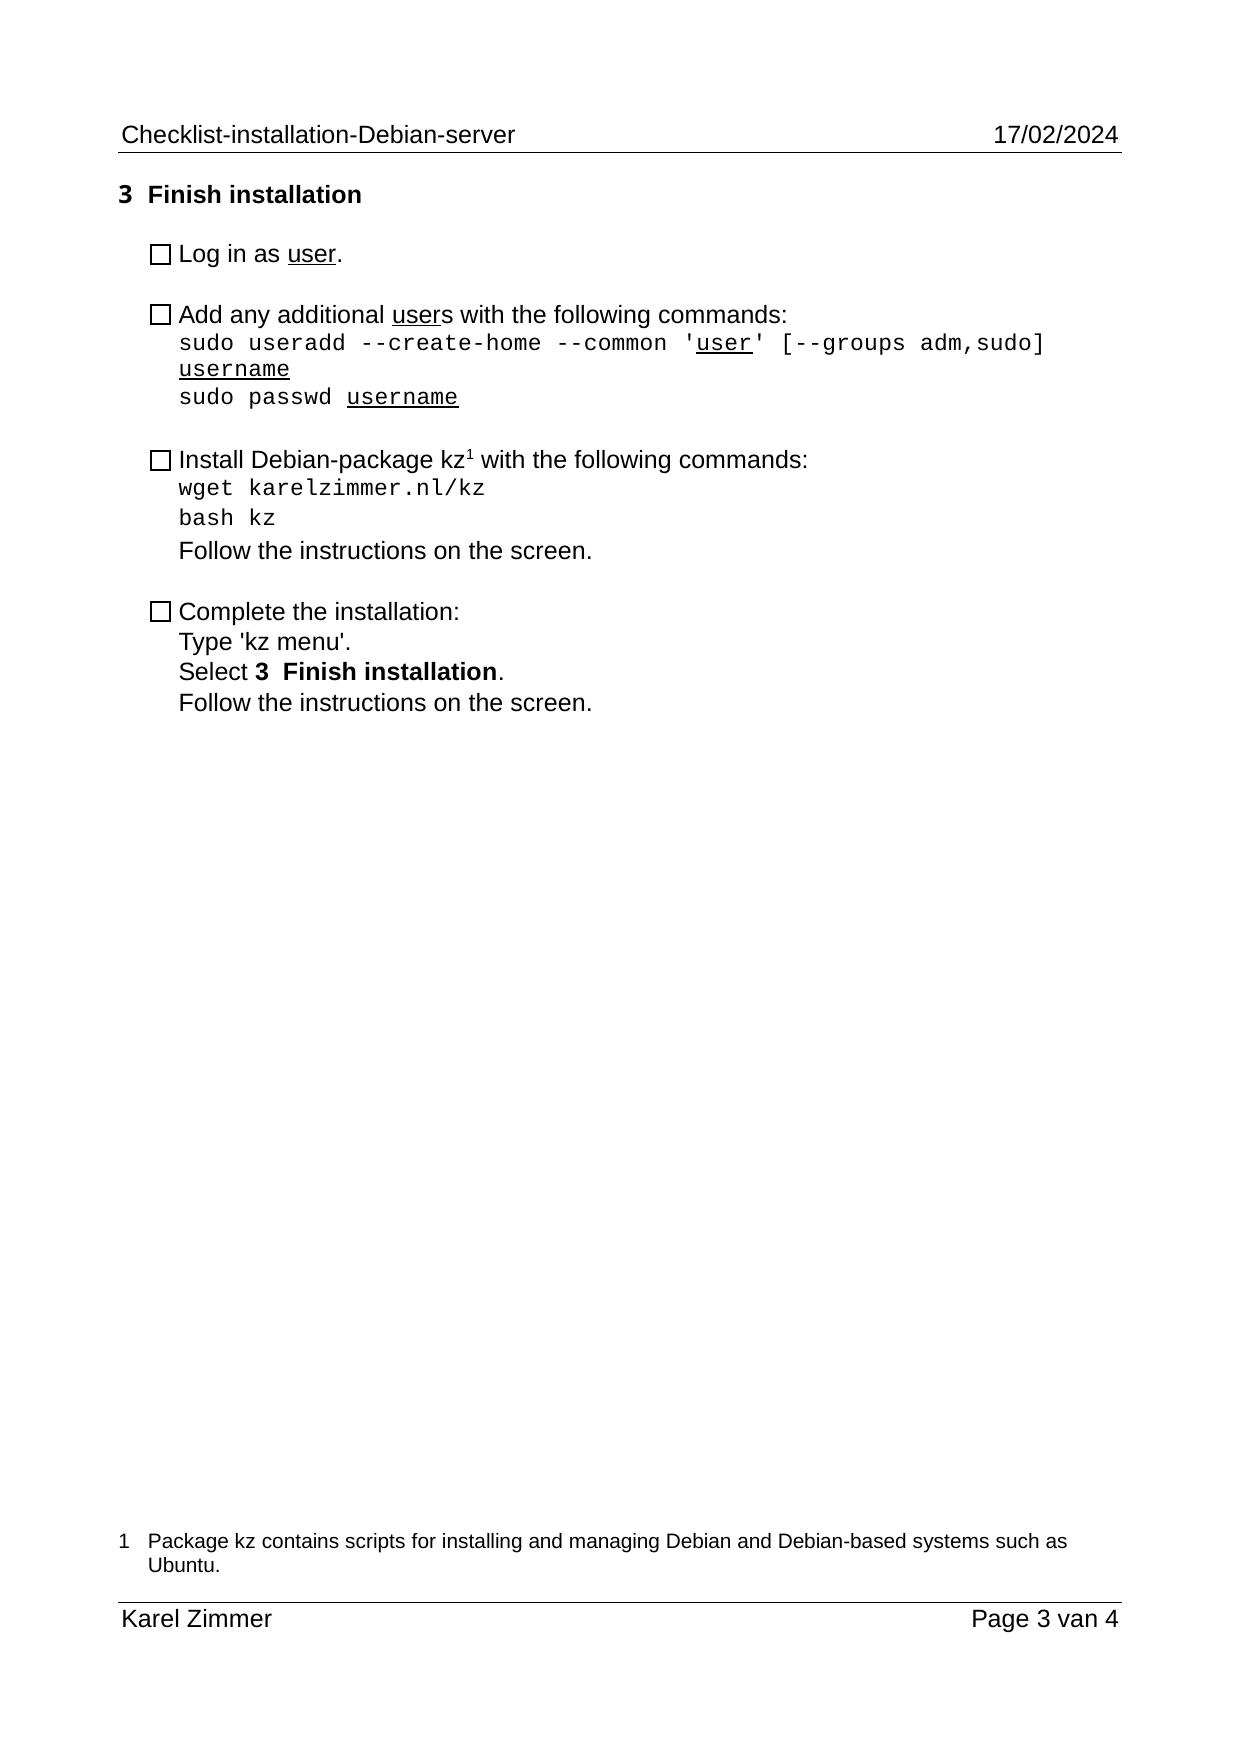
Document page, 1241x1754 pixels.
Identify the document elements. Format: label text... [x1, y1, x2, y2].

table_cell [118, 506, 142, 536]
table_cell Follow the instructions on the screen. [177, 688, 1122, 718]
table_cell [118, 300, 142, 330]
table_cell [142, 597, 177, 627]
table_cell [142, 445, 177, 475]
table_cell [118, 445, 142, 475]
table_cell [118, 269, 142, 300]
table_cell wget karelzimmer.nl/kz [177, 475, 1122, 506]
table_cell [118, 415, 142, 445]
table_cell [177, 415, 1122, 445]
table_cell [142, 330, 177, 384]
table_cell sudo passwd username [177, 384, 1122, 415]
table_cell [118, 384, 142, 415]
table_cell [118, 688, 142, 718]
table_cell [177, 269, 1122, 300]
table_cell [142, 506, 177, 536]
table_cell [142, 415, 177, 445]
table_header [118, 239, 142, 269]
table_cell [142, 384, 177, 415]
table_cell Type 'kz menu'. [177, 627, 1122, 657]
table_cell Select 3 Finish installation. [177, 657, 1122, 687]
table_cell bash kz [177, 506, 1122, 536]
table_cell [142, 300, 177, 330]
table_cell [118, 566, 142, 597]
table_cell [142, 269, 177, 300]
table_cell [118, 657, 142, 687]
table_cell [142, 475, 177, 506]
table_cell [177, 566, 1122, 597]
table_cell [142, 688, 177, 718]
table_cell [118, 536, 142, 566]
table_cell [142, 566, 177, 597]
table_cell Add any additional users with the following commands: [177, 300, 1122, 330]
table_header Log in as USER. [177, 239, 1122, 269]
table_header [142, 239, 177, 269]
table_cell Follow the instructions on the screen. [177, 536, 1122, 566]
table_cell Complete the installation: [177, 597, 1122, 627]
table_cell Install Debian-package kz with the following commands: [177, 445, 1122, 475]
table_cell [118, 330, 142, 384]
table_cell [118, 627, 142, 657]
table_cell [142, 627, 177, 657]
table_cell [118, 597, 142, 627]
table_cell sudo useradd --create-home --common 'user' [--groups adm,sudo] username [177, 330, 1122, 384]
table_cell [142, 536, 177, 566]
table_cell [142, 657, 177, 687]
table_cell [118, 475, 142, 506]
list Finish installation [118, 177, 1122, 211]
